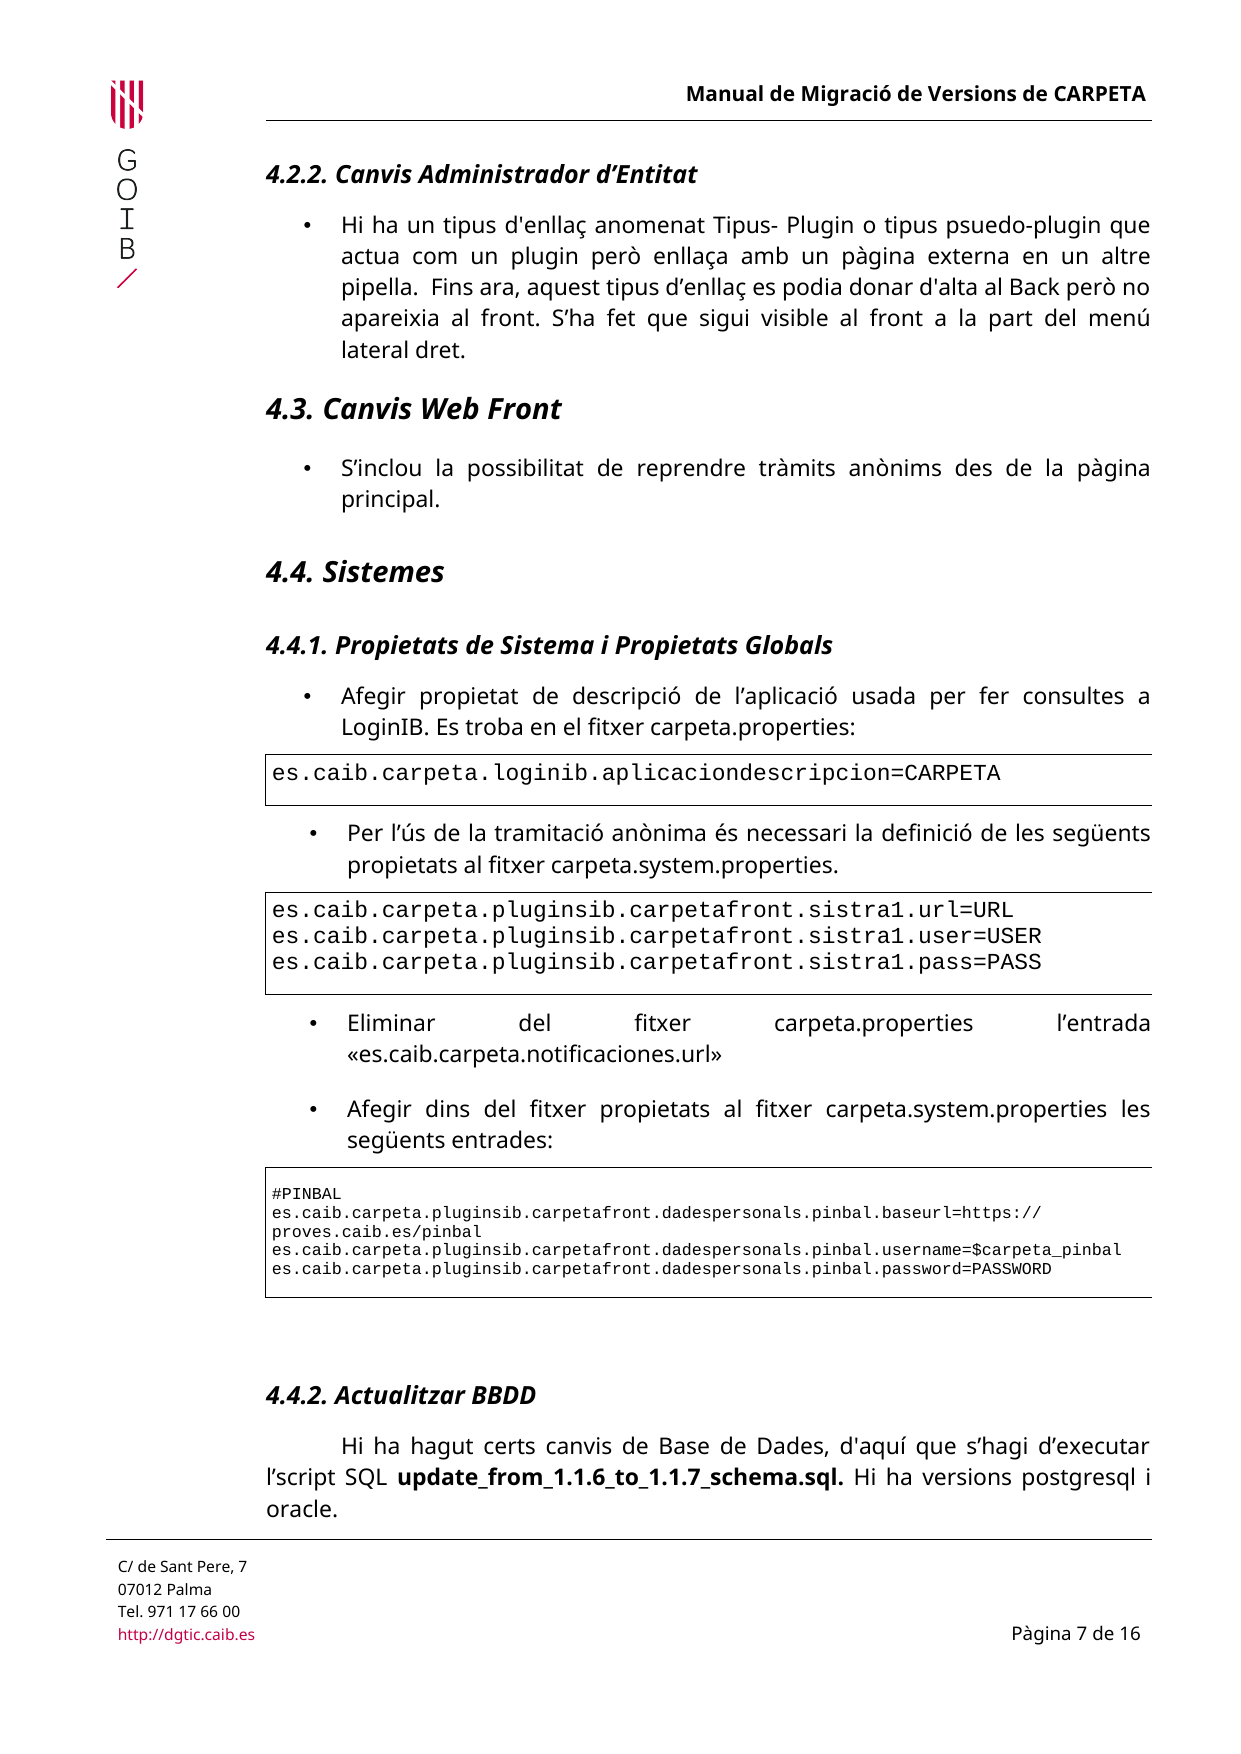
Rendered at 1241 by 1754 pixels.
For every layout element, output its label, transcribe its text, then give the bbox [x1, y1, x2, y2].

list Afegir dins del fitxer propietats al fitxer carpeta.system.properties les següents entrades: [309, 1093, 1152, 1155]
list Afegir propietat de descripció de l’aplicació usada per fer consultes a LoginIB. Es troba en el fitxer carpeta.properties: [303, 680, 1152, 743]
list S’inclou la possibilitat de reprendre tràmits anònims des de la pàgina principal. [303, 452, 1152, 514]
table_header es.caib.carpeta.pluginsib.carpetafront.sistra1.url=URL es.caib.carpeta.pluginsib.carpetafront.sistra1.user=USER es.caib.carpeta.pluginsib.carpetafront.sistra1.pass=PASS [266, 893, 1152, 994]
picture [82, 57, 172, 319]
subtitle Canvis Administrador d’Entitat [266, 156, 1152, 191]
subtitle Actualitzar BBDD [266, 1378, 1152, 1412]
subtitle Propietats de Sistema i Propietats Globals [266, 628, 1152, 662]
table_header es.caib.carpeta.loginib.aplicaciondescripcion=CARPETA [266, 755, 1152, 804]
list Hi ha hagut certs canvis de Base de Dades, d'aquí que s’hagi d’executar l’script SQL update_from_1.1.6_to_1.1.7_schema.sql. Hi ha versions postgresql i oracle. [266, 1430, 1152, 1524]
list Eliminar del fitxer carpeta.properties l’entrada «es.caib.carpeta.notificaciones.url» [309, 1007, 1152, 1069]
list Per l’ús de la tramitació anònima és necessari la definició de les següents propietats al fitxer carpeta.system.properties. [309, 817, 1152, 880]
subtitle Sistemes [266, 551, 1152, 591]
subtitle Canvis Web Front [266, 388, 1152, 428]
list Hi ha un tipus d'enllaç anomenat Tipus- Plugin o tipus psuedo-plugin que actua com un plugin però enllaça amb un pàgina externa en un altre pipella. Fins ara, aquest tipus d’enllaç es podia donar d'alta al Back però no apareixia al front. S’ha fet que sigui visible al front a la part del menú lateral dret. [303, 208, 1152, 365]
table_header #PINBAL es.caib.carpeta.pluginsib.carpetafront.dadespersonals.pinbal.baseurl=https://proves.caib.es/pinbal es.caib.carpeta.pluginsib.carpetafront.dadespersonals.pinbal.username=$carpeta_pinbal es.caib.carpeta.pluginsib.carpetafront.dadespersonals.pinbal.password=PASSWORD [266, 1168, 1152, 1297]
